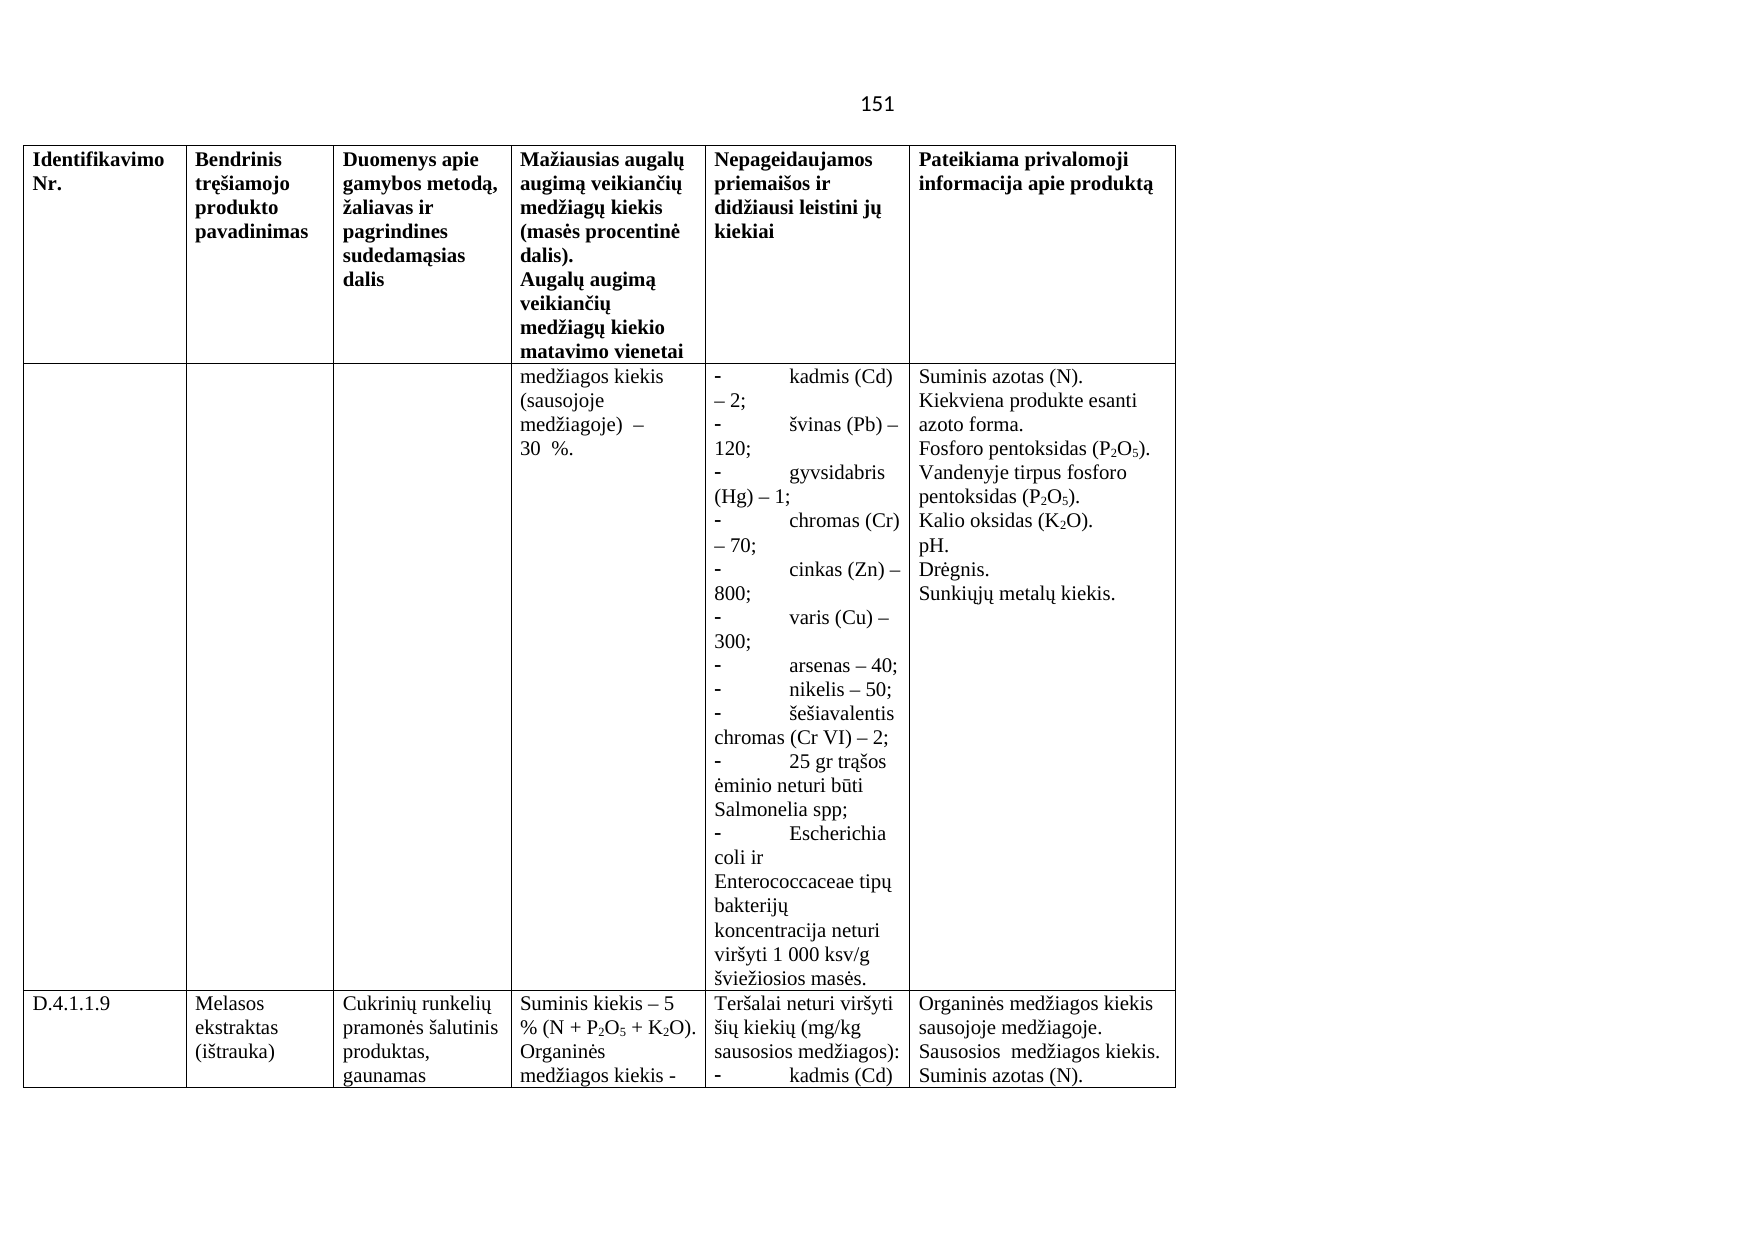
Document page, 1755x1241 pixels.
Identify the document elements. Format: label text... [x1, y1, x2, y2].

table_cell Suminis kiekis – 5 % (N + P2O5 + K2O). Organinės medžiagos kiekis [512, 991, 705, 1087]
table_cell Cukrinių runkelių pramonės šalutinis produktas, gaunamas [334, 991, 511, 1087]
table_header Duomenys apie gamybos metodą, žaliavas ir pagrindines sudedamąsias dalis [334, 146, 511, 363]
table_header Nepageidaujamos priemaišos ir didžiausi leistini jų kiekiai [706, 146, 909, 363]
table_header Mažiausias augalų augimą veikiančių medžiagų kiekis (masės procentinė dalis). Augalų augimą veikiančių medžiagų kiekio matavimo vienetai [512, 146, 705, 363]
table_cell Suminis azotas (N). Kiekviena produkte esanti azoto forma. Fosforo pentoksidas (P2O5). Vandenyje tirpus fosforo pentoksidas (P2O5). Kalio oksidas (K2O). pH. Drėgnis. Sunkiųjų metalų kiekis. [910, 364, 1175, 990]
table_cell [187, 364, 333, 990]
table_cell medžiagos kiekis (sausojoje medžiagoje) – 30 %. [512, 364, 705, 990]
table_cell [24, 364, 186, 990]
table_cell [334, 364, 511, 990]
table_header Identifikavimo Nr. [24, 146, 186, 363]
table_header Bendrinis tręšiamojo produkto pavadinimas [187, 146, 333, 363]
table_cell Organinės medžiagos kiekis sausojoje medžiagoje. Sausosios medžiagos kiekis. Suminis azotas (N). [910, 991, 1175, 1087]
table_cell Melasos ekstraktas (ištrauka) [187, 991, 333, 1087]
table_header Pateikiama privalomoji informacija apie produktą [910, 146, 1175, 363]
table_cell Teršalai neturi viršyti šių kiekių (mg/kg sausosios medžiagos):  kadmis (Cd) [706, 991, 909, 1087]
table_cell D.4.1.1.9 [24, 991, 186, 1087]
table_cell  kadmis (Cd) – 2;  švinas (Pb) – 120;  gyvsidabris (Hg) – 1;  chromas (Cr) – 70;  cinkas (Zn) – 800;  varis (Cu) – 300;  arsenas – 40;  nikelis – 50;  šešiavalentis chromas (Cr VI) – 2;  25 gr trąšos ėminio neturi būti Salmonelia spp;  Escherichia coli ir Enterococcaceae tipų bakterijų koncentracija neturi viršyti 1 000 ksv/g šviežiosios masės. [706, 364, 909, 990]
